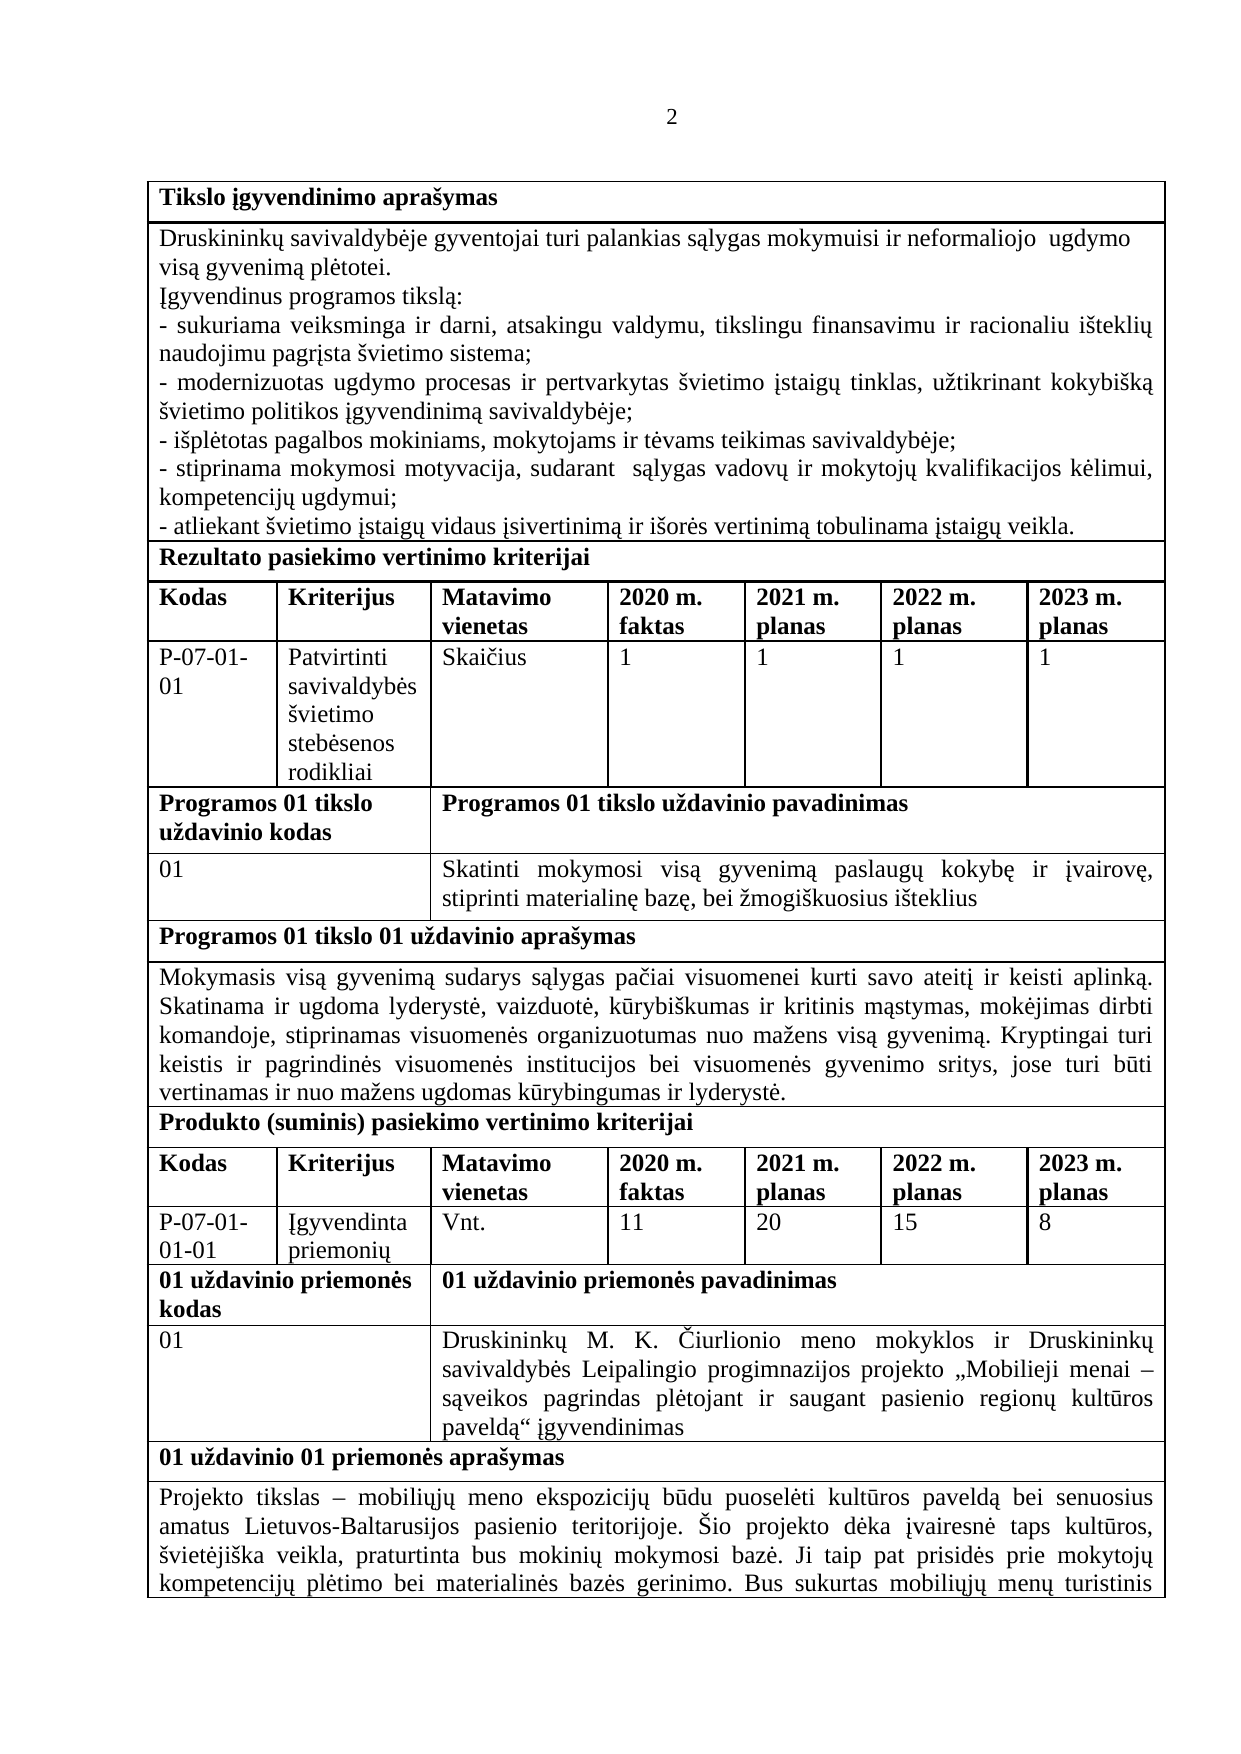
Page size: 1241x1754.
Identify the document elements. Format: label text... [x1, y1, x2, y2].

table_cell Druskininkų M. K. Čiurlionio meno mokyklos ir Druskininkų savivaldybės Leipalingio progimnazijos projekto „Mobilieji menai – sąveikos pagrindas plėtojant ir saugant pasienio regionų kultūros paveldą“ įgyvendinimas [431, 1326, 1164, 1441]
table_cell Matavimo vienetas [432, 583, 607, 640]
table_cell 15 [882, 1207, 1026, 1264]
table_cell Programos 01 tikslo uždavinio pavadinimas [431, 788, 1164, 853]
table_cell Skaičius [432, 642, 607, 786]
table_cell 2021 m. planas [746, 1148, 880, 1206]
table_cell 2020 m. faktas [609, 583, 744, 640]
table_cell Skatinti mokymosi visą gyvenimą paslaugų kokybę ir įvairovę, stiprinti materialinę bazę, bei žmogiškuosius išteklius [431, 854, 1164, 920]
table_cell Įgyvendinta priemonių [278, 1207, 430, 1264]
table_cell Programos 01 tikslo uždavinio kodas [149, 788, 430, 853]
table_cell 2023 m. planas [1029, 1148, 1164, 1206]
table_cell 01 uždavinio priemonės pavadinimas [431, 1265, 1164, 1324]
table_cell 8 [1029, 1207, 1164, 1264]
table_cell Druskininkų savivaldybėje gyventojai turi palankias sąlygas mokymuisi ir neformaliojo ugdymo visą gyvenimą plėtotei. Įgyvendinus programos tikslą: - sukuriama veiksminga ir darni, atsakingu valdymu, tikslingu finansavimu ir racionaliu išteklių naudojimu pagrįsta švietimo sistema; - modernizuotas ugdymo procesas ir pertvarkytas švietimo įstaigų tinklas, užtikrinant kokybišką švietimo politikos įgyvendinimą savivaldybėje; - išplėtotas pagalbos mokiniams, mokytojams ir tėvams teikimas savivaldybėje; - stiprinama mokymosi motyvacija, sudarant sąlygas vadovų ir mokytojų kvalifikacijos kėlimui, kompetencijų ugdymui; - atliekant švietimo įstaigų vidaus įsivertinimą ir išorės vertinimą tobulinama įstaigų veikla. [149, 224, 1164, 540]
table_cell Rezultato pasiekimo vertinimo kriterijai [149, 542, 1164, 580]
table_cell 1 [746, 642, 880, 786]
table_cell 01 [149, 1326, 430, 1441]
table_cell 1 [882, 642, 1026, 786]
table_cell 2020 m. faktas [609, 1148, 744, 1206]
table_cell 2022 m. planas [882, 583, 1026, 640]
table_cell Kodas [149, 1148, 276, 1206]
table_cell Matavimo vienetas [432, 1148, 607, 1206]
table_cell 01 [149, 854, 430, 920]
table_cell Patvirtinti savivaldybės švietimo stebėsenos rodikliai [278, 642, 430, 786]
table_cell Kodas [149, 583, 276, 640]
table_cell 01 uždavinio 01 priemonės aprašymas [149, 1442, 1164, 1481]
table_cell 2022 m. planas [882, 1148, 1026, 1206]
table_cell P-07-01-01 [149, 642, 276, 786]
table_cell 2023 m. planas [1029, 583, 1164, 640]
table_cell 01 uždavinio priemonės kodas [149, 1265, 430, 1324]
table_cell Programos 01 tikslo 01 uždavinio aprašymas [149, 921, 1164, 961]
table_cell Projekto tikslas – mobiliųjų meno ekspozicijų būdu puoselėti kultūros paveldą bei senuosius amatus Lietuvos-Baltarusijos pasienio teritorijoje. Šio projekto dėka įvairesnė taps kultūros, švietėjiška veikla, praturtinta bus mokinių mokymosi bazė. Ji taip pat prisidės prie mokytojų kompetencijų plėtimo bei materialinės bazės gerinimo. Bus sukurtas mobiliųjų menų turistinis [149, 1482, 1164, 1597]
table_cell 2021 m. planas [746, 583, 880, 640]
table_cell Vnt. [432, 1207, 607, 1264]
table_cell Produkto (suminis) pasiekimo vertinimo kriterijai [149, 1107, 1164, 1147]
table_cell Tikslo įgyvendinimo aprašymas [149, 182, 1164, 221]
table_cell Kriterijus [278, 1148, 430, 1206]
table_cell Mokymasis visą gyvenimą sudarys sąlygas pačiai visuomenei kurti savo ateitį ir keisti aplinką. Skatinama ir ugdoma lyderystė, vaizduotė, kūrybiškumas ir kritinis mąstymas, mokėjimas dirbti komandoje, stiprinamas visuomenės organizuotumas nuo mažens visą gyvenimą. Kryptingai turi keistis ir pagrindinės visuomenės institucijos bei visuomenės gyvenimo sritys, jose turi būti vertinamas ir nuo mažens ugdomas kūrybingumas ir lyderystė. [149, 963, 1164, 1106]
table_cell 20 [746, 1207, 880, 1264]
table_cell 1 [609, 642, 744, 786]
table_cell P-07-01-01-01 [149, 1207, 276, 1264]
table_cell 11 [609, 1207, 744, 1264]
table_cell 1 [1029, 642, 1164, 786]
table_cell Kriterijus [278, 583, 430, 640]
